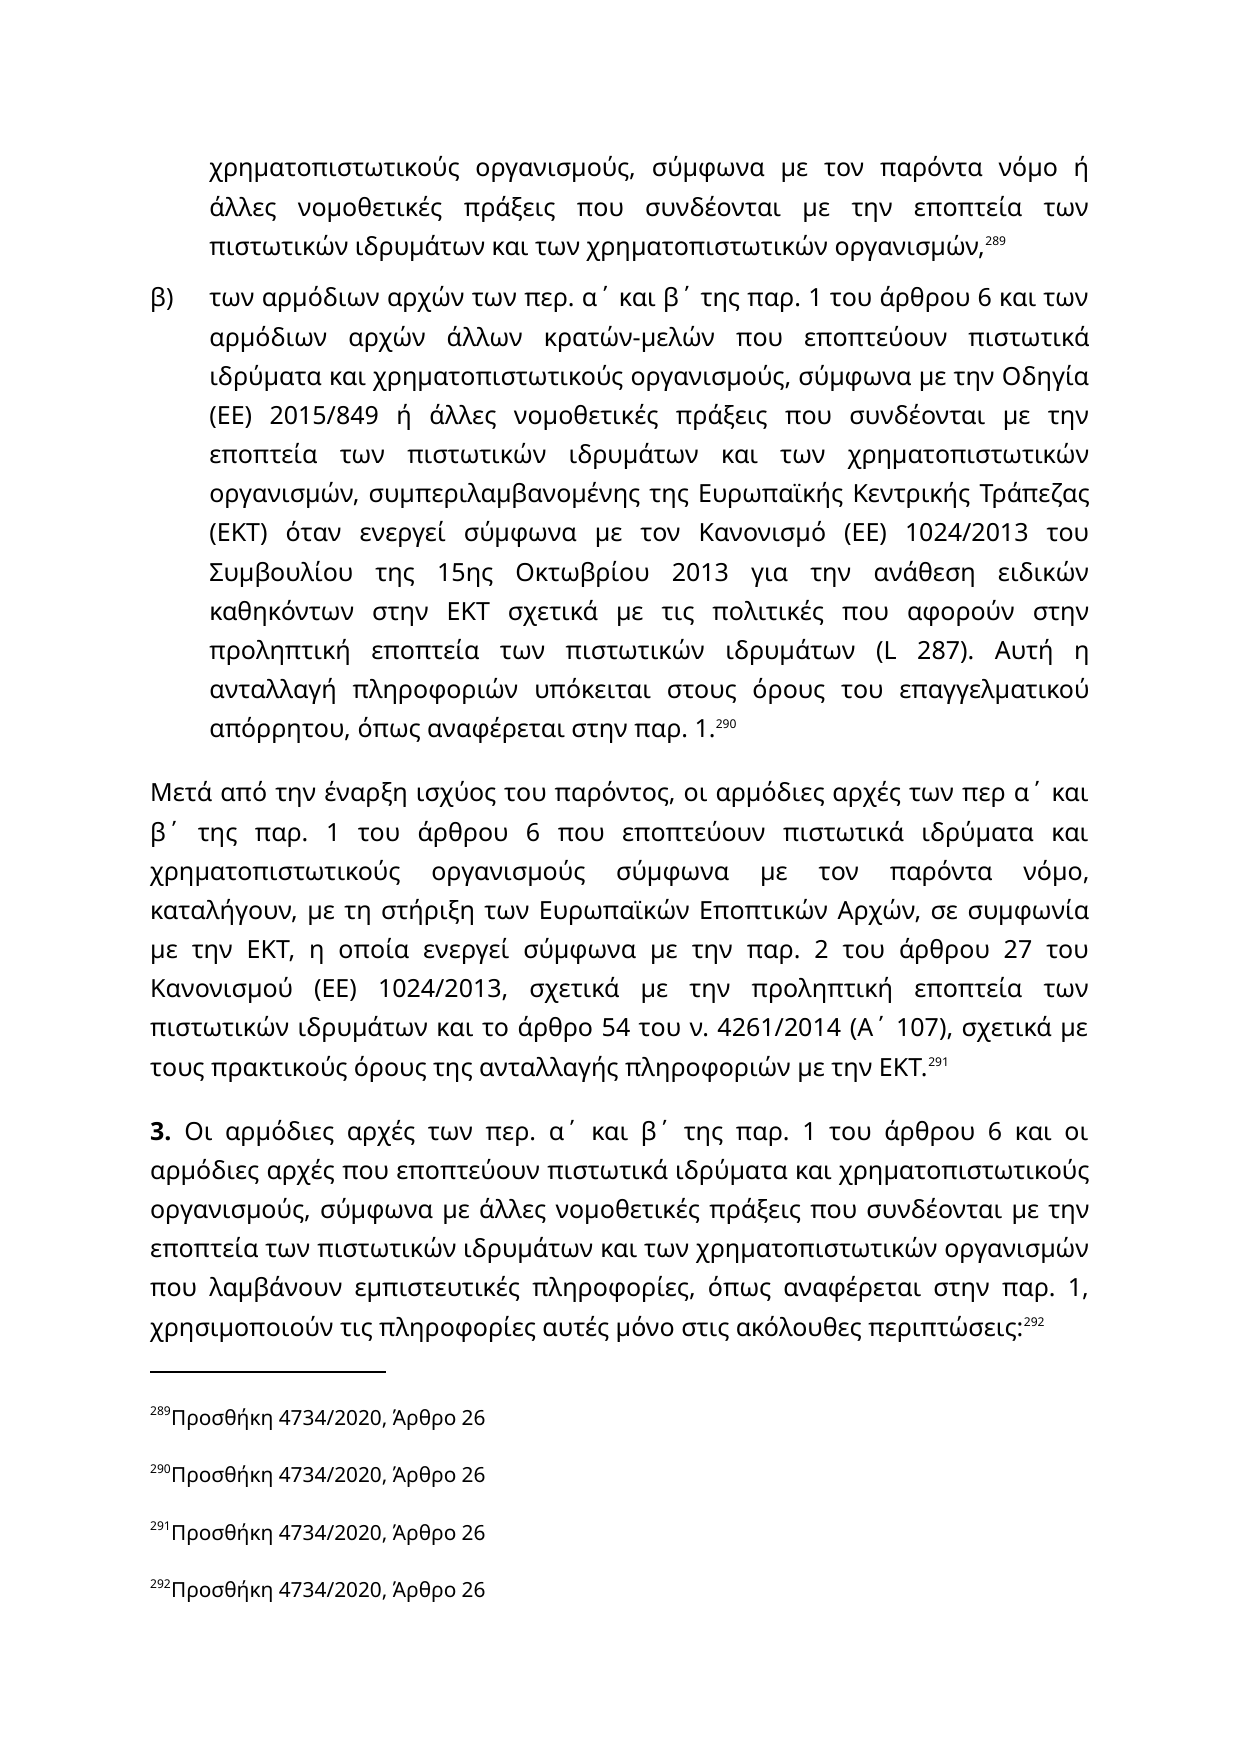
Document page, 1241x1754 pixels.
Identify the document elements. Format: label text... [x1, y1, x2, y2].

text Προσθήκη 4734/2020, Άρθρο 26 [150, 1576, 1090, 1604]
list β) των αρμόδιων αρχών των περ. α΄ και β΄ της παρ. 1 του άρθρου 6 και των αρμόδιων αρχών άλλων κρατών-μελών που εποπτεύουν πιστωτικά ιδρύματα και χρηματοπιστωτικούς οργανισμούς, σύμφωνα με την Οδηγία (ΕΕ) 2015/849 ή άλλες νομοθετικές πράξεις που συνδέονται με την εποπτεία των πιστωτικών ιδρυμάτων και των χρηματοπιστωτικών οργανισμών, συμπεριλαμβανομένης της Ευρωπαϊκής Κεντρικής Τράπεζας (ΕΚΤ) όταν ενεργεί σύμφωνα με τον Κανονισμό (ΕΕ) 1024/2013 του Συμβουλίου της 15ης Οκτωβρίου 2013 για την ανάθεση ειδικών καθηκόντων στην ΕΚΤ σχετικά με τις πολιτικές που αφορούν στην προληπτική εποπτεία των πιστωτικών ιδρυμάτων (L 287). Αυτή η ανταλλαγή πληροφοριών υπόκειται στους όρους του επαγγελματικού απόρρητου, όπως αναφέρεται στην παρ. 1. [150, 280, 1090, 745]
list χρηματοπιστωτικούς οργανισμούς, σύμφωνα με τον παρόντα νόμο ή άλλες νομοθετικές πράξεις που συνδέονται με την εποπτεία των πιστωτικών ιδρυμάτων και των χρηματοπιστωτικών οργανισμών, [150, 150, 1090, 262]
text Προσθήκη 4734/2020, Άρθρο 26 [150, 1403, 1090, 1431]
text Προσθήκη 4734/2020, Άρθρο 26 [150, 1460, 1090, 1489]
text Μετά από την έναρξη ισχύος του παρόντος, οι αρμόδιες αρχές των περ α΄ και β΄ της παρ. 1 του άρθρου 6 που εποπτεύουν πιστωτικά ιδρύματα και χρηματοπιστωτικούς οργανισμούς σύμφωνα με τον παρόντα νόμο, καταλήγουν, με τη στήριξη των Ευρωπαϊκών Εποπτικών Αρχών, σε συμφωνία με την ΕΚΤ, η οποία ενεργεί σύμφωνα με την παρ. 2 του άρθρου 27 του Κανονισμού (ΕΕ) 1024/2013, σχετικά με την προληπτική εποπτεία των πιστωτικών ιδρυμάτων και το άρθρο 54 του ν. 4261/2014 (Α΄ 107), σχετικά με τους πρακτικούς όρους της ανταλλαγής πληροφοριών με την ΕΚΤ. [150, 775, 1090, 1083]
text 3. Οι αρμόδιες αρχές των περ. α΄ και β΄ της παρ. 1 του άρθρου 6 και οι αρμόδιες αρχές που εποπτεύουν πιστωτικά ιδρύματα και χρηματοπιστωτικούς οργανισμούς, σύμφωνα με άλλες νομοθετικές πράξεις που συνδέονται με την εποπτεία των πιστωτικών ιδρυμάτων και των χρηματοπιστωτικών οργανισμών που λαμβάνουν εμπιστευτικές πληροφορίες, όπως αναφέρεται στην παρ. 1, χρησιμοποιούν τις πληροφορίες αυτές μόνο στις ακόλουθες περιπτώσεις: [150, 1113, 1090, 1343]
text Προσθήκη 4734/2020, Άρθρο 26 [150, 1518, 1090, 1546]
